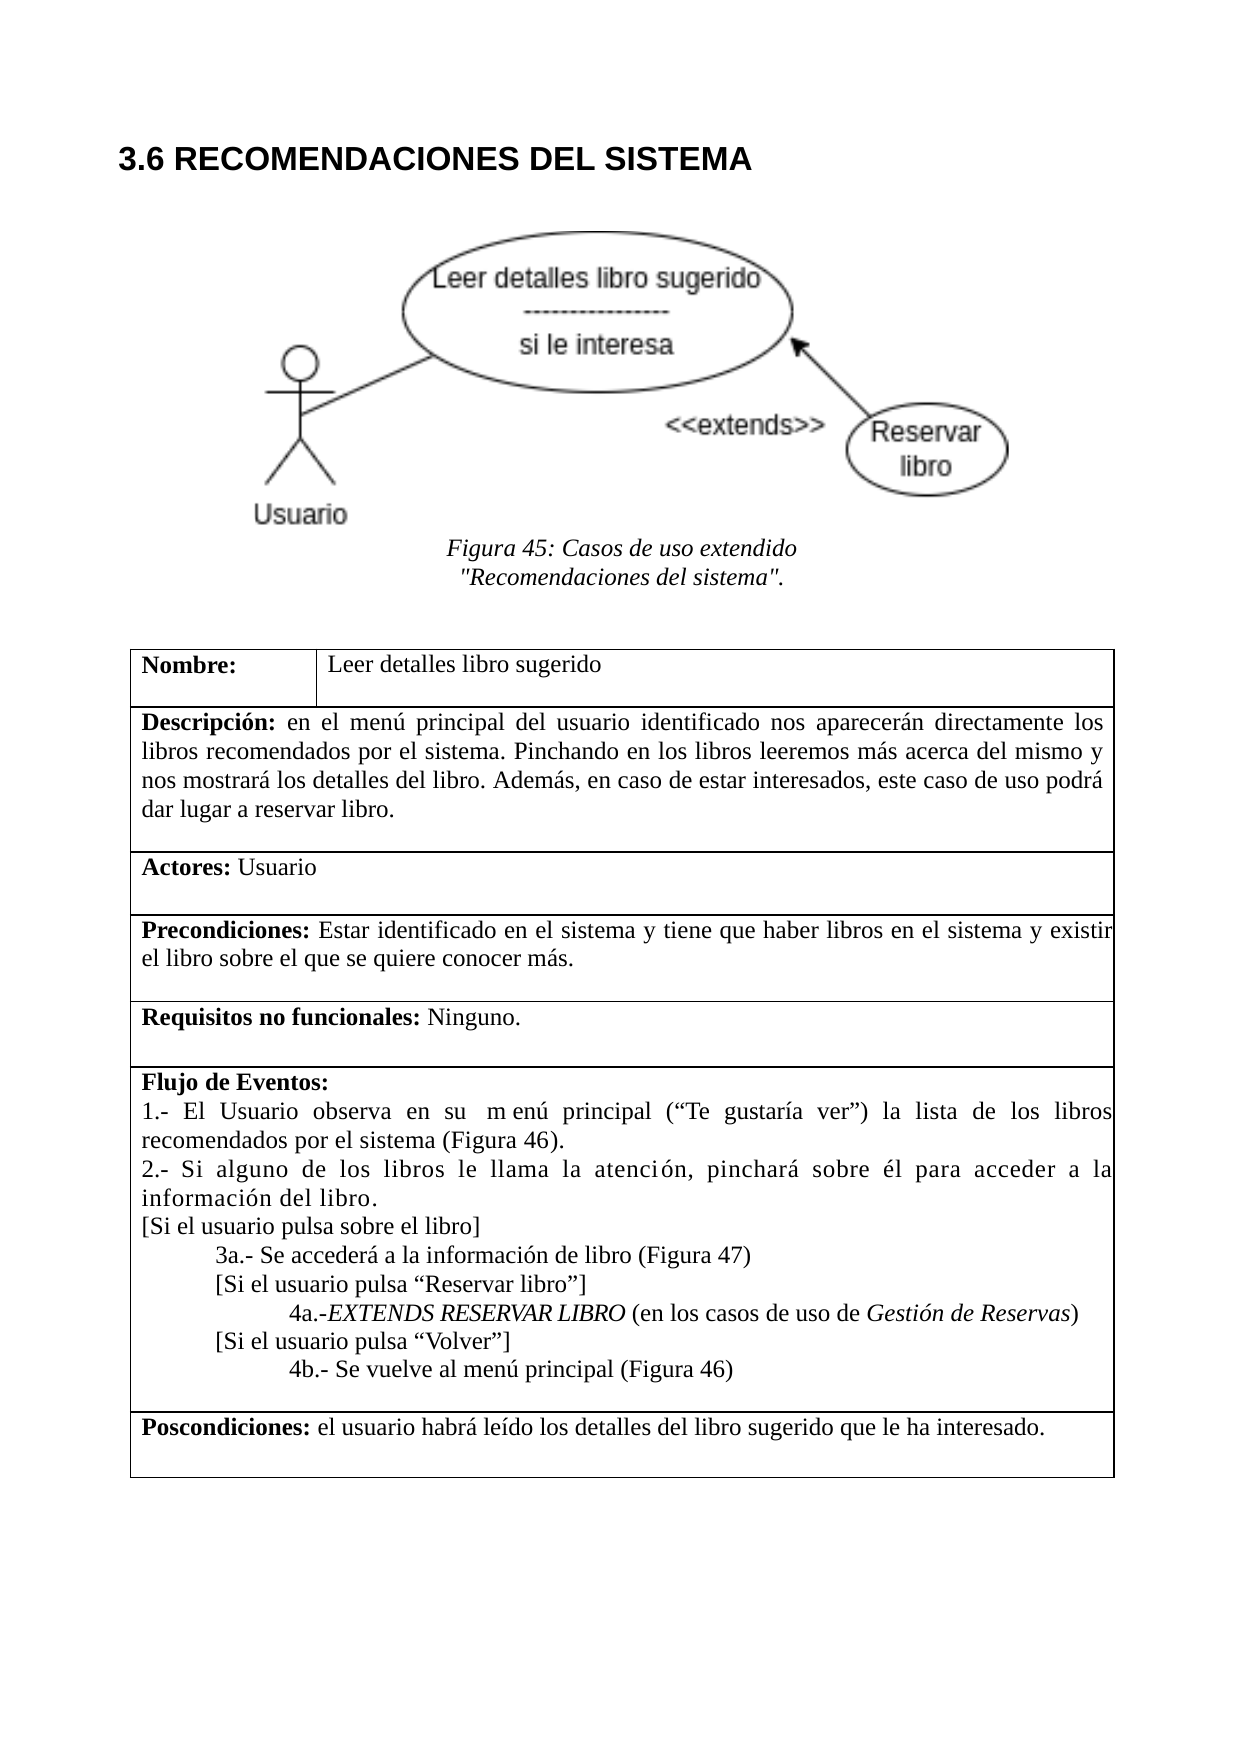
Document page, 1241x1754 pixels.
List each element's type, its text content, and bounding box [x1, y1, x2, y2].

table_cell Precondiciones: Estar identificado en el sistema y tiene que haber libros en el sistema y existir el libro sobre el que se quiere conocer más. [131, 916, 1113, 1001]
text Figura 45: Casos de uso extendido "Recomendaciones del sistema". [366, 534, 881, 591]
table_header Leer detalles libro sugerido [317, 650, 1113, 706]
table_cell Poscondiciones: el usuario habrá leído los detalles del libro sugerido que le ha interesado. [131, 1413, 1113, 1477]
table_header Nombre: [131, 650, 316, 706]
table_cell Flujo de Eventos: 1.- El Usuario observa en su menú principal (“Te gustaría ver”) la lista de los libros recomendados por el sistema (Figura 46). 2.- Si alguno de los libros le llama la atención, pinchará sobre él para acceder a la información del libro. [Si el usuario pulsa sobre el libro] 3a.- Se accederá a la información de libro (Figura 47) [Si el usuario pulsa “Reservar libro”] 4a.-EXTENDS RESERVAR LIBRO (en los casos de uso de Gestión de Reservas) [Si el usuario pulsa “Volver”] 4b.- Se vuelve al menú principal (Figura 46) [131, 1068, 1113, 1411]
subtitle 3.6 RECOMENDACIONES DEL SISTEMA [118, 139, 1122, 177]
table_cell Actores: Usuario [131, 853, 1113, 914]
table_cell Descripción: en el menú principal del usuario identificado nos aparecerán directamente los libros recomendados por el sistema. Pinchando en los libros leeremos más acerca del mismo y nos mostrará los detalles del libro. Además, en caso de estar interesados, este caso de uso podrá dar lugar a reservar libro. [131, 708, 1113, 851]
table_cell Requisitos no funcionales: Ninguno. [131, 1002, 1113, 1066]
picture [254, 231, 1009, 534]
